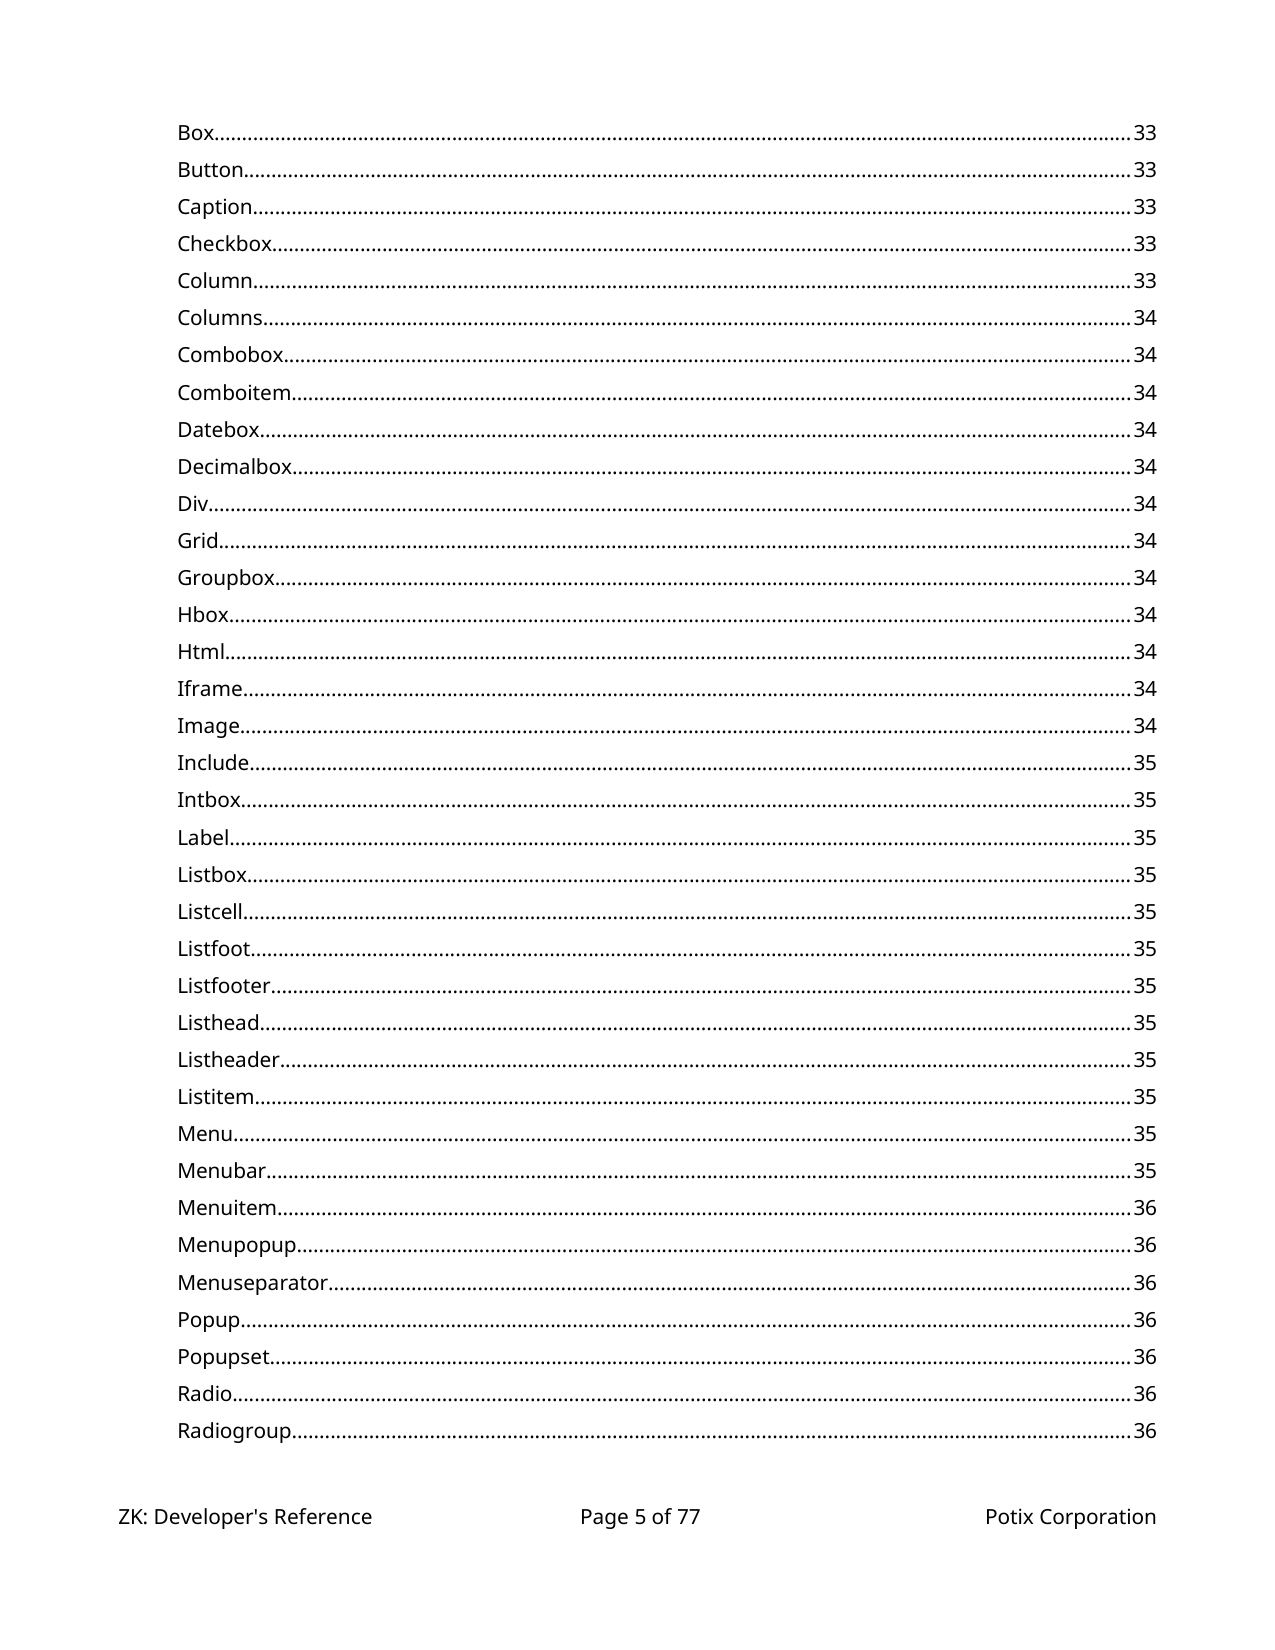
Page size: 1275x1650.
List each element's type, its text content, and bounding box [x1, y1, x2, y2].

text Listitem 35 [177, 1082, 1157, 1111]
text Menupopup 36 [177, 1231, 1157, 1259]
text Popupset 36 [177, 1342, 1157, 1370]
text Menuitem 36 [177, 1193, 1157, 1222]
text Datebox 34 [177, 415, 1157, 443]
text Listfoot 35 [177, 934, 1157, 962]
text Include 35 [177, 748, 1157, 777]
text Radio 36 [177, 1379, 1157, 1407]
text Iframe 34 [177, 674, 1157, 703]
text Html 34 [177, 637, 1157, 666]
text Menuseparator 36 [177, 1268, 1157, 1296]
text Hbox 34 [177, 600, 1157, 628]
text Listfooter 35 [177, 971, 1157, 999]
text Menubar 35 [177, 1156, 1157, 1185]
text Label 35 [177, 823, 1157, 851]
text Div 34 [177, 489, 1157, 517]
text Button 33 [177, 155, 1157, 183]
text Column 33 [177, 266, 1157, 295]
text Comboitem 34 [177, 378, 1157, 406]
text Radiogroup 36 [177, 1416, 1157, 1444]
text Box 33 [177, 118, 1157, 146]
text Grid 34 [177, 526, 1157, 554]
text Caption 33 [177, 192, 1157, 221]
text Columns 34 [177, 303, 1157, 332]
text Decimalbox 34 [177, 452, 1157, 480]
text Listbox 35 [177, 860, 1157, 888]
text Image 34 [177, 711, 1157, 740]
text Popup 36 [177, 1305, 1157, 1333]
text Groupbox 34 [177, 563, 1157, 591]
text Listheader 35 [177, 1045, 1157, 1073]
text Listhead 35 [177, 1008, 1157, 1036]
text Combobox 34 [177, 341, 1157, 369]
text Checkbox 33 [177, 229, 1157, 258]
text Menu 35 [177, 1119, 1157, 1148]
text Intbox 35 [177, 786, 1157, 814]
text Listcell 35 [177, 897, 1157, 925]
